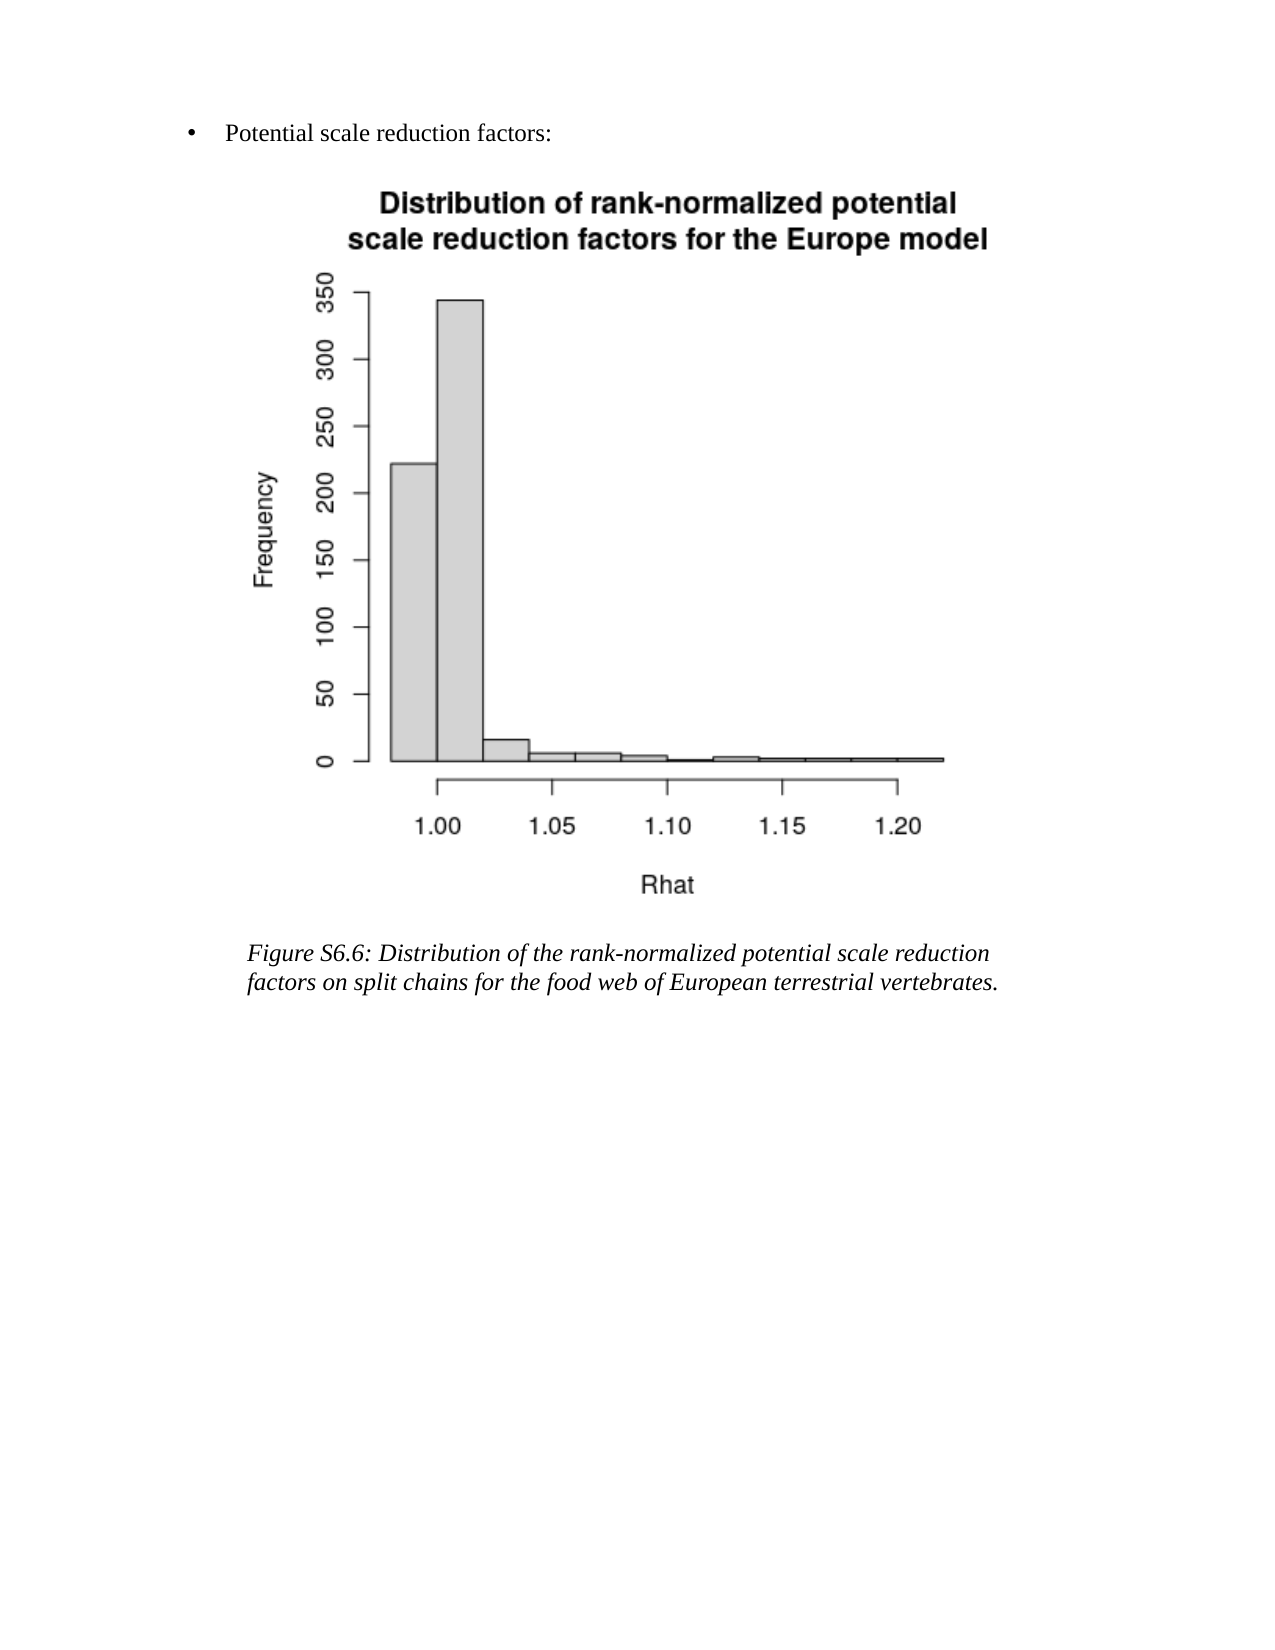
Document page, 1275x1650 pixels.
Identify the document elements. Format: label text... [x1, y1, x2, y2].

list Potential scale reduction factors: [187, 118, 1125, 147]
list Figure S6.6: Distribution of the rank-normalized potential scale reduction factors on split chains for the food web of European terrestrial vertebrates. [247, 933, 1028, 996]
picture [246, 159, 1029, 933]
